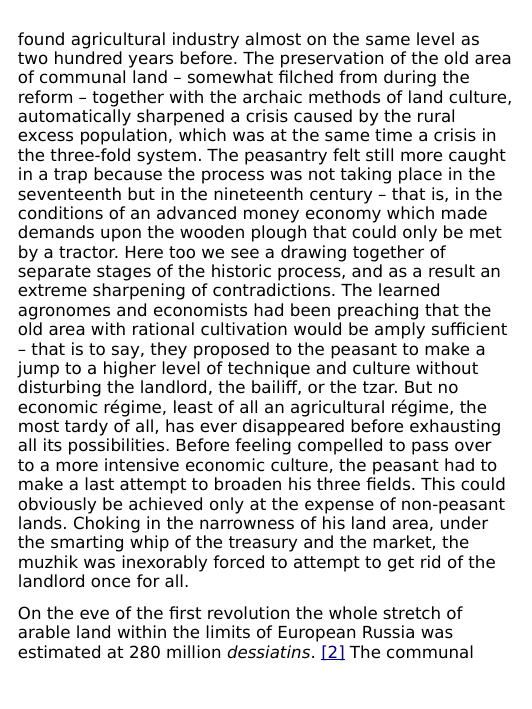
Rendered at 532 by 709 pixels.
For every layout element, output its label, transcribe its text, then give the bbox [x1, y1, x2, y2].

text On the eve of the first revolution the whole stretch of arable land within the limits of European Russia was estimated at 280 million dessiatins. [2] The communal [18, 604, 514, 662]
text found agricultural industry almost on the same level as two hundred years before. The preservation of the old area of communal land – somewhat filched from during the reform – together with the archaic methods of land culture, automatically sharpened a crisis caused by the rural excess population, which was at the same time a crisis in the three-fold system. The peasantry felt still more caught in a trap because the process was not taking place in the seventeenth but in the nineteenth century – that is, in the conditions of an advanced money economy which made demands upon the wooden plough that could only be met by a tractor. Here too we see a drawing together of separate stages of the historic process, and as a result an extreme sharpening of contradictions. The learned agronomes and economists had been preaching that the old area with rational cultivation would be amply sufficient – that is to say, they proposed to the peasant to make a jump to a higher level of technique and culture without disturbing the landlord, the bailiff, or the tzar. But no economic régime, least of all an agricultural régime, the most tardy of all, has ever disappeared before exhausting all its possibilities. Before feeling compelled to pass over to a more intensive economic culture, the peasant had to make a last attempt to broaden his three fields. This could obviously be achieved only at the expense of non-peasant lands. Choking in the narrowness of his land area, under the smarting whip of the treasury and the market, the muzhik was inexorably forced to attempt to get rid of the landlord once for all. [18, 29, 514, 591]
